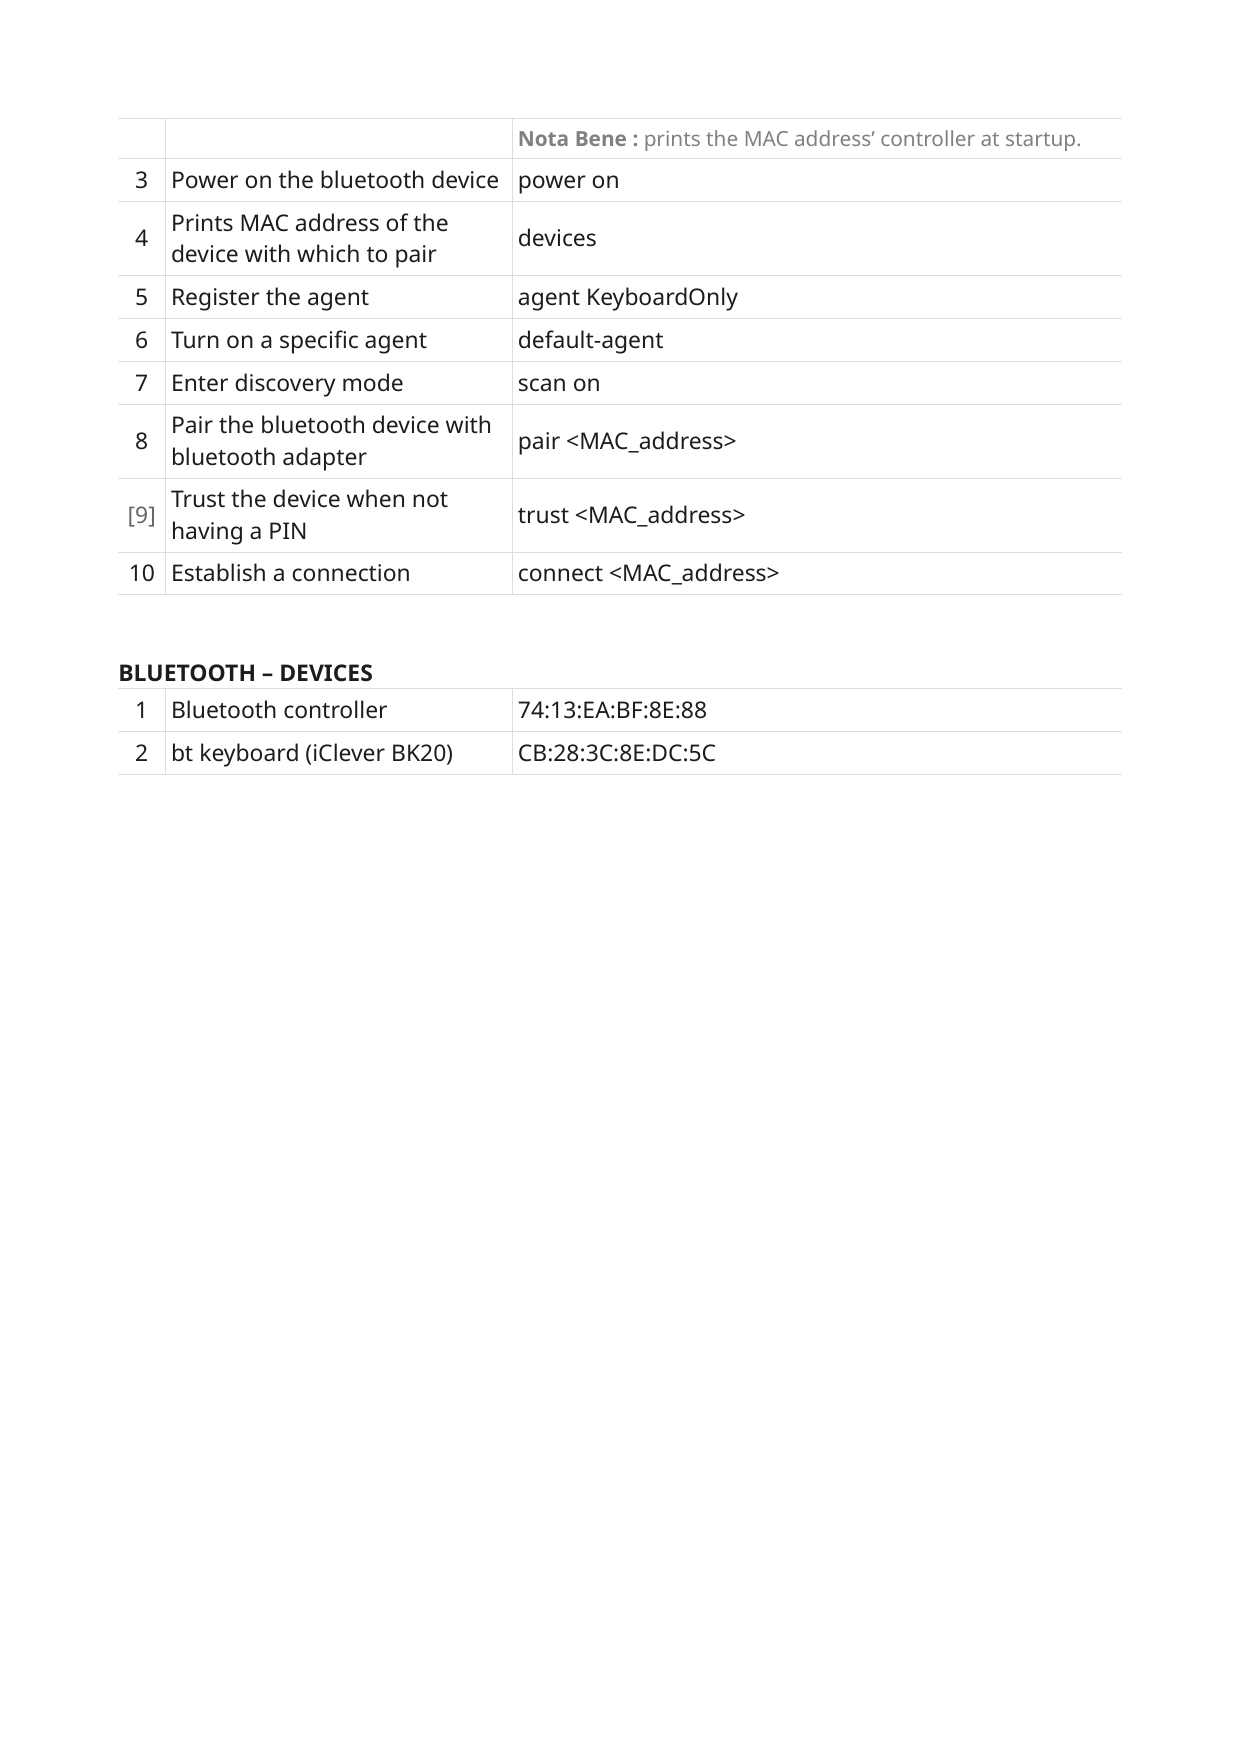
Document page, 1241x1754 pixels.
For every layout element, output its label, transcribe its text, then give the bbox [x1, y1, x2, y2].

table_cell Pair the bluetooth device with bluetooth adapter [166, 405, 512, 477]
table_cell 5 [118, 276, 165, 318]
table_cell scan on [513, 362, 1122, 403]
table_cell devices [513, 202, 1122, 275]
table_cell connect <MAC_address> [513, 553, 1122, 594]
table_cell [118, 119, 165, 158]
table_cell agent KeyboardOnly [513, 276, 1122, 318]
table_cell Trust the device when not having a PIN [166, 479, 512, 552]
table_cell bt keyboard (iClever BK20) [166, 732, 512, 774]
table_cell 7 [118, 362, 165, 403]
table_cell trust <MAC_address> [513, 479, 1122, 552]
table_cell 2 [118, 732, 165, 774]
table_header Bluetooth controller [166, 689, 512, 731]
table_cell 8 [118, 405, 165, 477]
table_cell Register the agent [166, 276, 512, 318]
table_cell Prints MAC address of the device with which to pair [166, 202, 512, 275]
table_cell default-agent [513, 319, 1122, 361]
table_cell pair <MAC_address> [513, 405, 1122, 477]
table_header 1 [118, 689, 165, 731]
table_cell power on [513, 159, 1122, 201]
table_cell Nota Bene : prints the MAC address’ controller at startup. [513, 119, 1122, 158]
table_cell 3 [118, 159, 165, 201]
table_cell Establish a connection [166, 553, 512, 594]
table_cell Enter discovery mode [166, 362, 512, 403]
table_cell 6 [118, 319, 165, 361]
table_header 74:13:EA:BF:8E:88 [513, 689, 1122, 731]
table_cell CB:28:3C:8E:DC:5C [513, 732, 1122, 774]
table_cell 10 [118, 553, 165, 594]
table_cell Turn on a specific agent [166, 319, 512, 361]
table_cell 4 [118, 202, 165, 275]
table_cell Power on the bluetooth device [166, 159, 512, 201]
text BLUETOOTH – DEVICES [118, 657, 1122, 688]
table_cell [166, 119, 512, 158]
table_cell [9] [118, 479, 165, 552]
